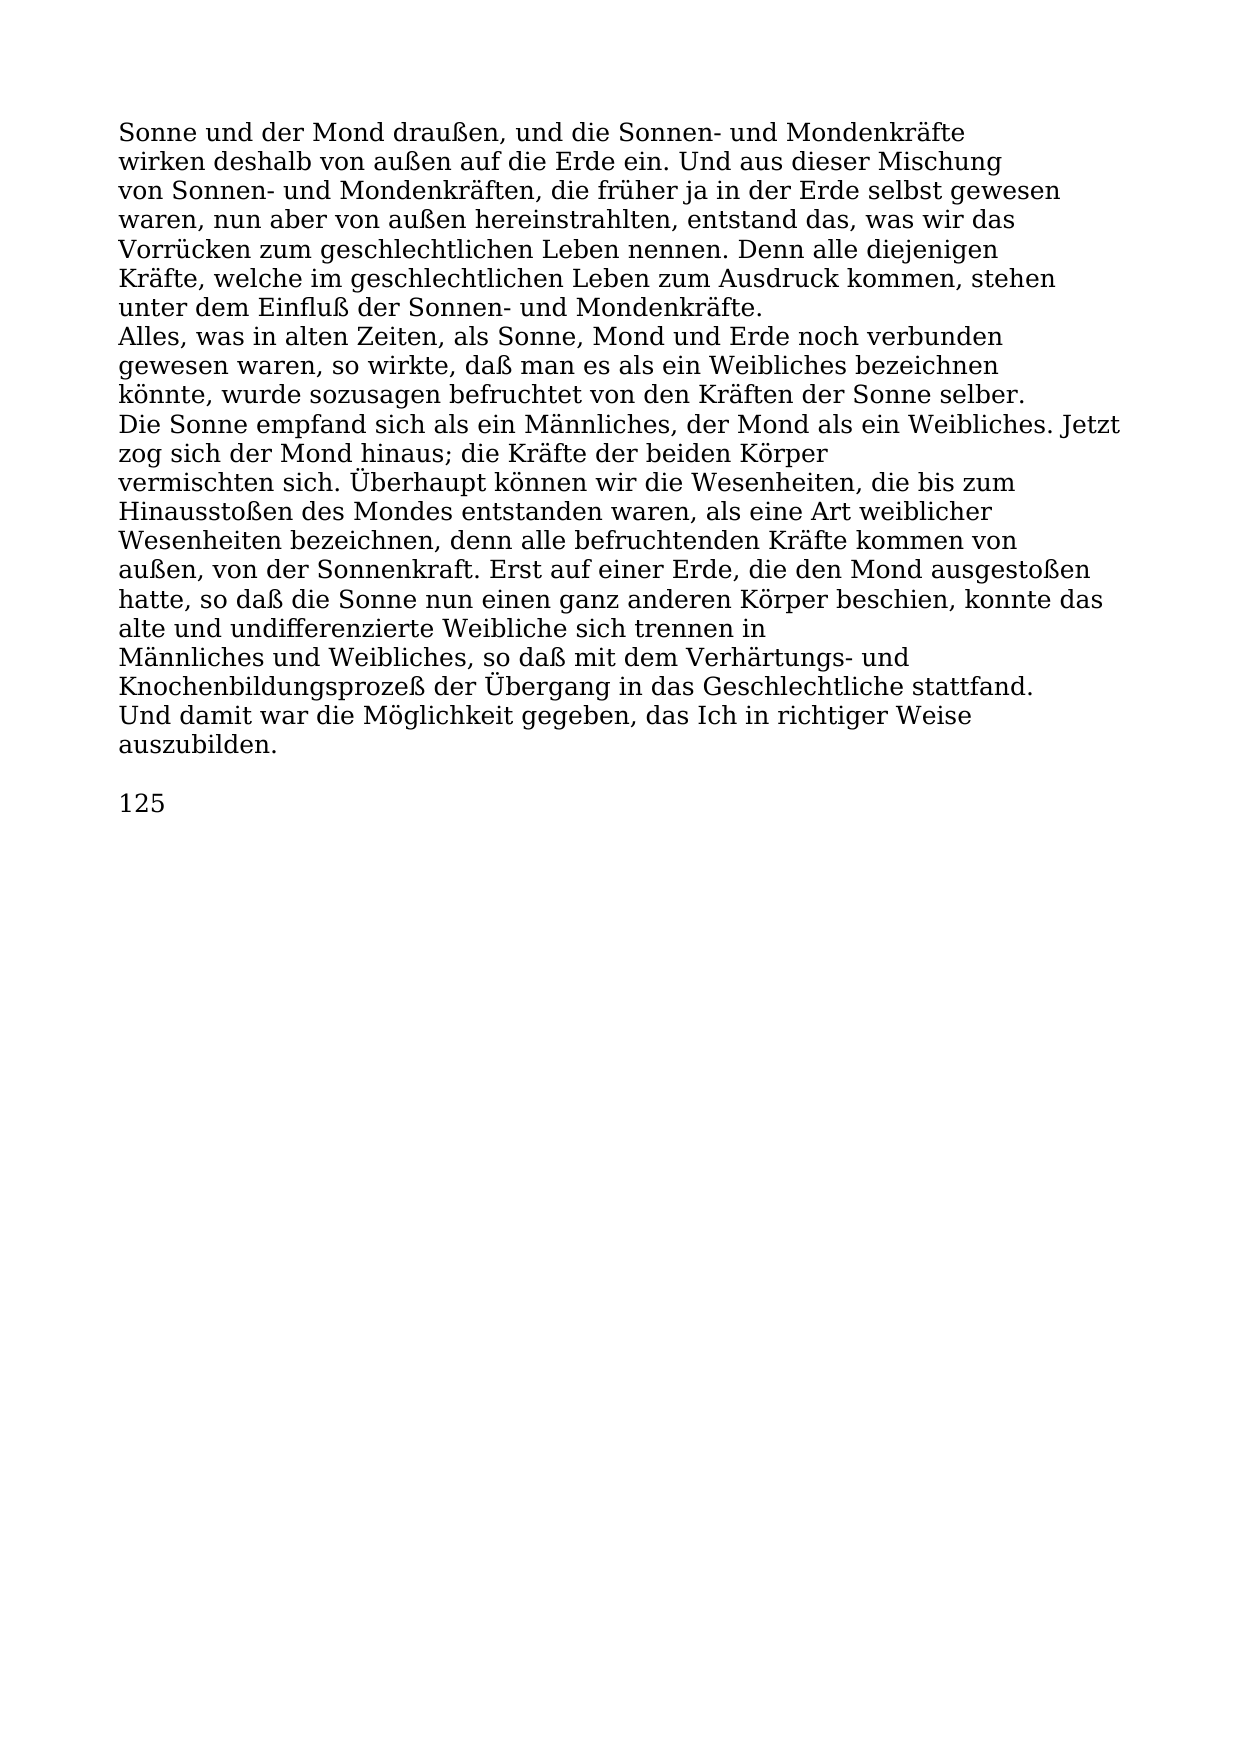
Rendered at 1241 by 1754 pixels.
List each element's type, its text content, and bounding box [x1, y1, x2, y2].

text von Sonnen- und Mondenkräften, die früher ja in der Erde selbst gewesen [118, 176, 1122, 206]
text 125 [118, 789, 1122, 818]
text Sonne und der Mond draußen, und die Sonnen- und Mondenkräfte [118, 118, 1122, 147]
text auszubilden. [118, 731, 1122, 760]
text waren, nun aber von außen hereinstrahlten, entstand das, was wir das [118, 206, 1122, 235]
text Und damit war die Möglichkeit gegeben, das Ich in richtiger Weise [118, 701, 1122, 731]
text Vorrücken zum geschlechtlichen Leben nennen. Denn alle diejenigen [118, 235, 1122, 264]
text könnte, wurde sozusagen befruchtet von den Kräften der Sonne selber. [118, 381, 1122, 410]
text Wesenheiten bezeichnen, denn alle befruchtenden Kräfte kommen von [118, 526, 1122, 556]
text Die Sonne empfand sich als ein Männliches, der Mond als ein Weibliches. Jetzt zog sich der Mond hinaus; die Kräfte der beiden Körper [118, 410, 1122, 468]
text Alles, was in alten Zeiten, als Sonne, Mond und Erde noch verbunden [118, 322, 1122, 351]
text vermischten sich. Überhaupt können wir die Wesenheiten, die bis zum [118, 468, 1122, 497]
text Männliches und Weibliches, so daß mit dem Verhärtungs- und Knochenbildungsprozeß der Übergang in das Geschlechtliche stattfand. [118, 643, 1122, 701]
text außen, von der Sonnenkraft. Erst auf einer Erde, die den Mond ausgestoßen hatte, so daß die Sonne nun einen ganz anderen Körper beschien, konnte das alte und undifferenzierte Weibliche sich trennen in [118, 556, 1122, 643]
text wirken deshalb von außen auf die Erde ein. Und aus dieser Mischung [118, 147, 1122, 176]
text Kräfte, welche im geschlechtlichen Leben zum Ausdruck kommen, stehen unter dem Einfluß der Sonnen- und Mondenkräfte. [118, 264, 1122, 322]
text Hinausstoßen des Mondes entstanden waren, als eine Art weiblicher [118, 497, 1122, 526]
text gewesen waren, so wirkte, daß man es als ein Weibliches bezeichnen [118, 351, 1122, 381]
